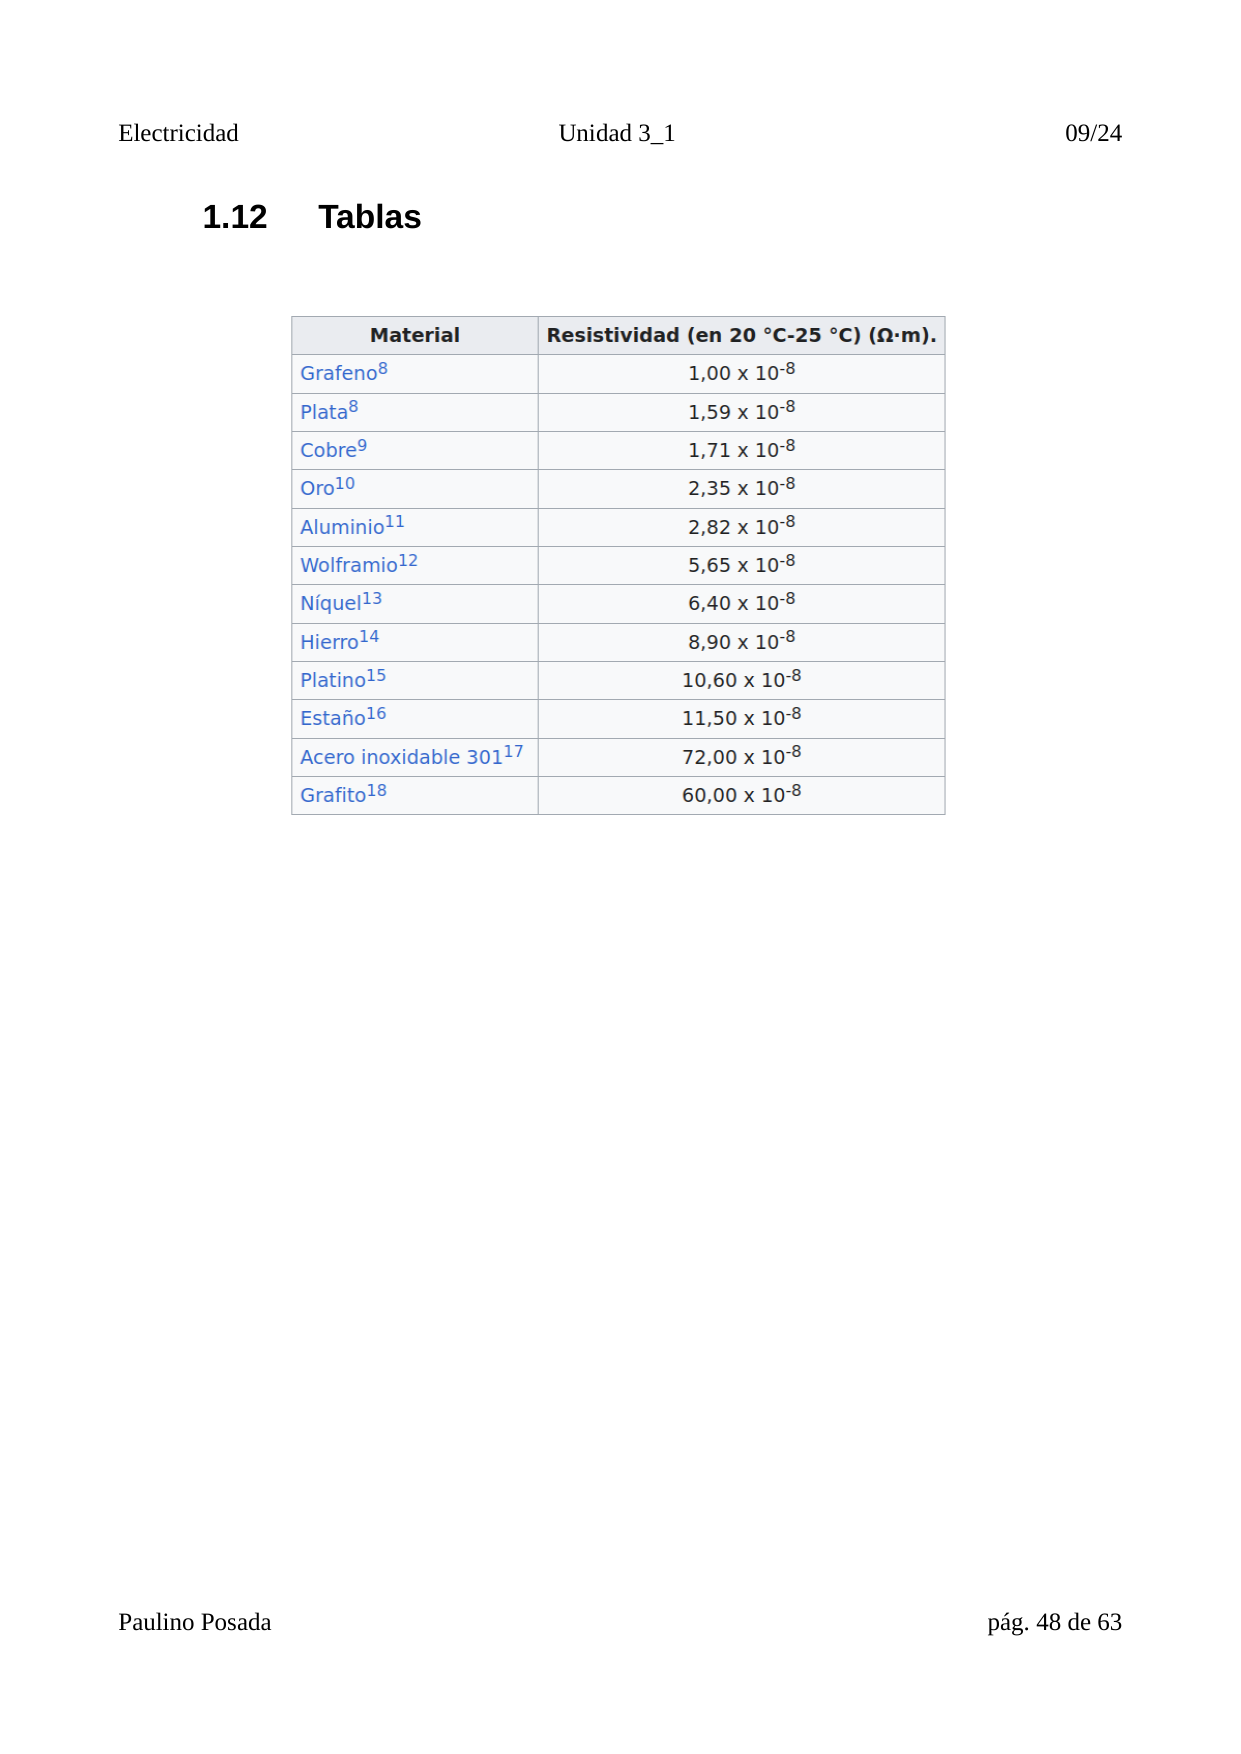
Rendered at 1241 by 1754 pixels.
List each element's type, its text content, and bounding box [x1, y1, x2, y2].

picture [282, 310, 958, 822]
subtitle Tablas [193, 197, 1122, 236]
